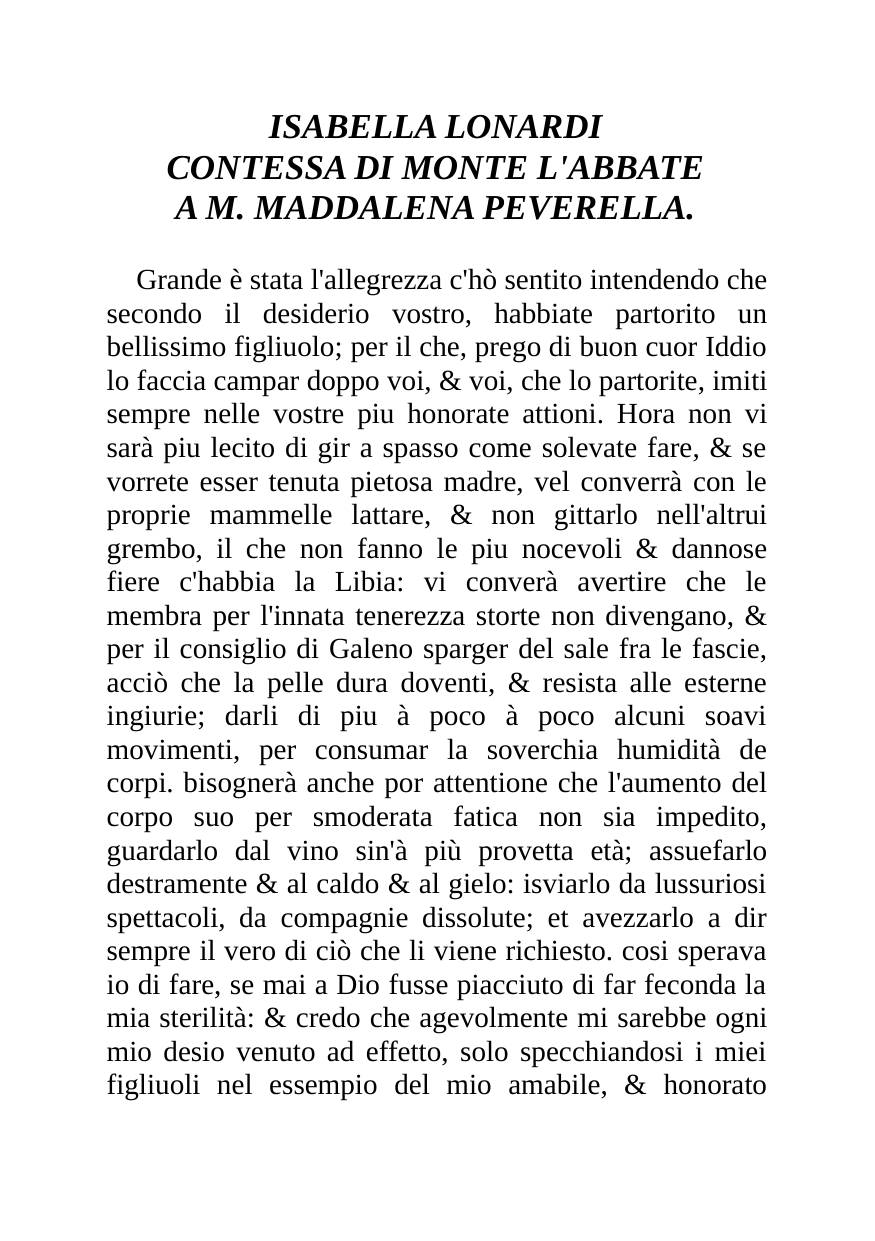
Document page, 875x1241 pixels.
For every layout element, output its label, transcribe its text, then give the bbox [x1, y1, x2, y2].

subtitle ISABELLA LONARDI CONTESSA DI MONTE L'ABBATE A M. MADDALENA PEVERELLA. [106, 106, 768, 227]
text Grande è stata l'allegrezza c'hò sentito intendendo che secondo il desiderio vostro, habbiate partorito un bellissimo figliuolo; per il che, prego di buon cuor Iddio lo faccia campar doppo voi, & voi, che lo partorite, imiti sempre nelle vostre piu honorate attioni. Hora non vi sarà piu lecito di gir a spasso come solevate fare, & se vorrete esser tenuta pietosa madre, vel converrà con le proprie mammelle lattare, & non gittarlo nell'altrui grembo, il che non fanno le piu nocevoli & dannose fiere c'habbia la Libia: vi converà avertire che le membra per l'innata tenerezza storte non divengano, & per il consiglio di Galeno sparger del sale fra le fascie, acciò che la pelle dura doventi, & resista alle esterne ingiurie; darli di piu à poco à poco alcuni soavi movimenti, per consumar la soverchia humidità de corpi. bisognerà anche por attentione che l'aumento del corpo suo per smoderata fatica non sia impedito, guardarlo dal vino sin'à più provetta età; assuefarlo destramente & al caldo & al gielo: isviarlo da lussuriosi spettacoli, da compagnie dissolute; et avezzarlo a dir sempre il vero di ciò che li viene richiesto. cosi sperava io di fare, se mai a Dio fusse piacciuto di far feconda la mia sterilità: & credo che agevolmente mi sarebbe ogni mio desio venuto ad effetto, solo specchiandosi i miei figliuoli nel essempio del mio amabile, & honorato [106, 262, 768, 1101]
